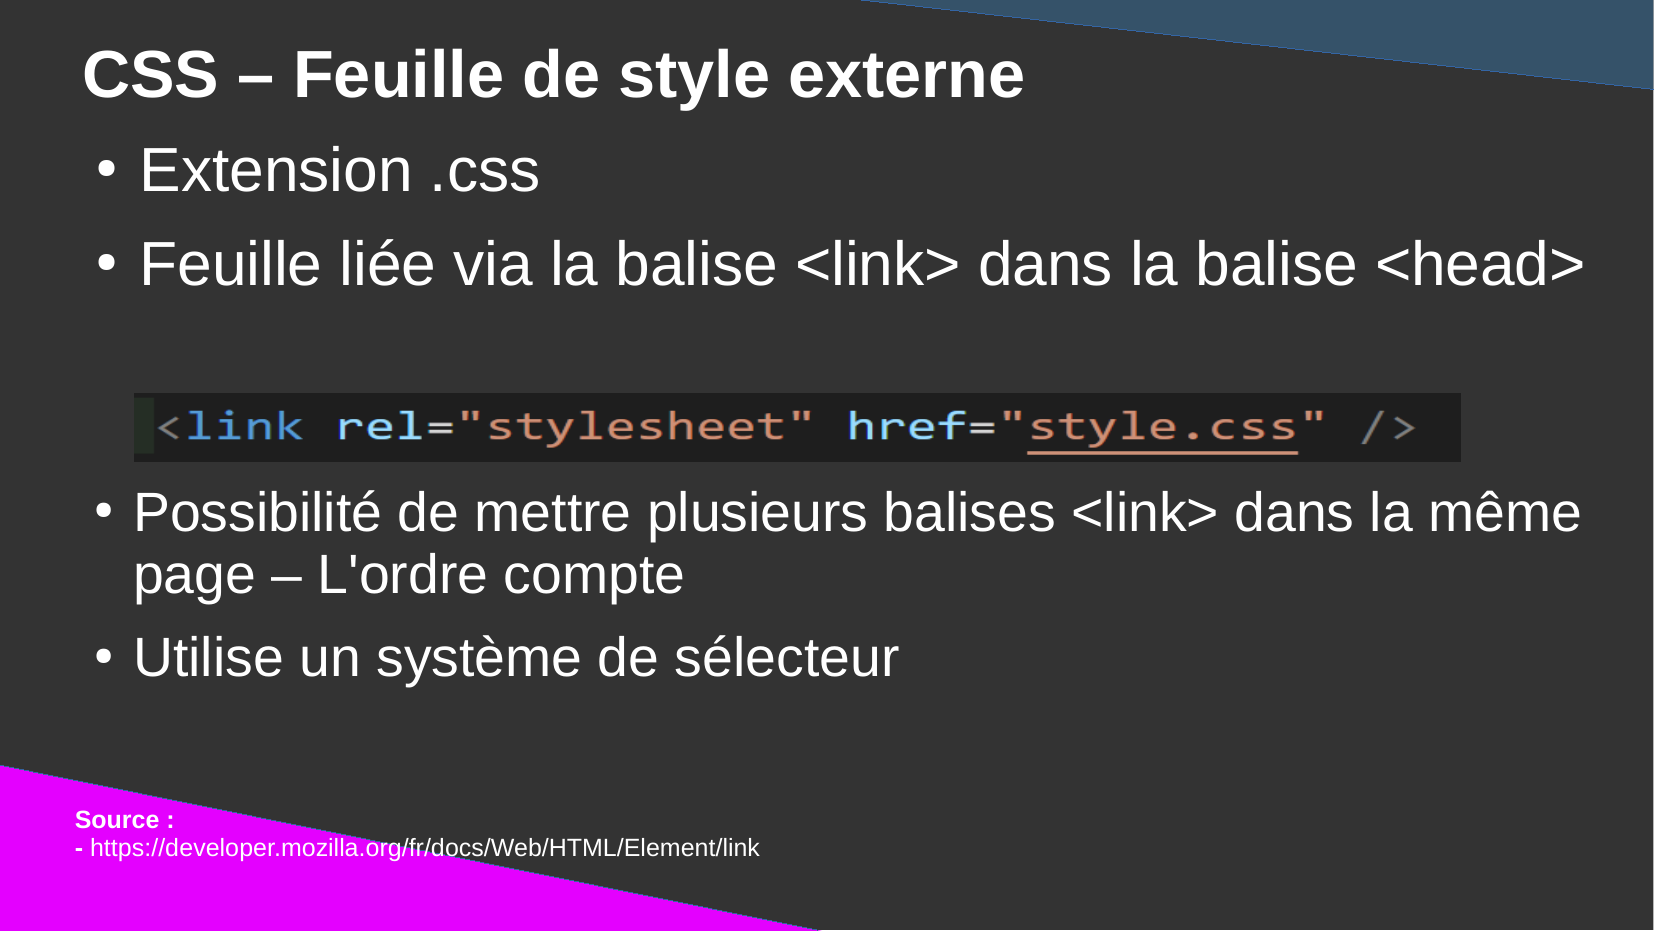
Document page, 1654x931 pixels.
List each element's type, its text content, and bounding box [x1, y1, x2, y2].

title CSS – Feuille de style externe [82, 37, 1571, 122]
picture [134, 393, 1461, 462]
list Extension .css Feuille liée via la balise <link> dans la balise <head> [80, 135, 1605, 360]
list Possibilité de mettre plusieurs balises <link> dans la même page – L'ordre compte Utilise un système de sélecteur [80, 481, 1605, 691]
text_box [0, 765, 163, 931]
text_box Source : - https://developer.mozilla.org/fr/docs/Web/HTML/Element/link [59, 798, 1546, 931]
text_box [861, 0, 1654, 90]
